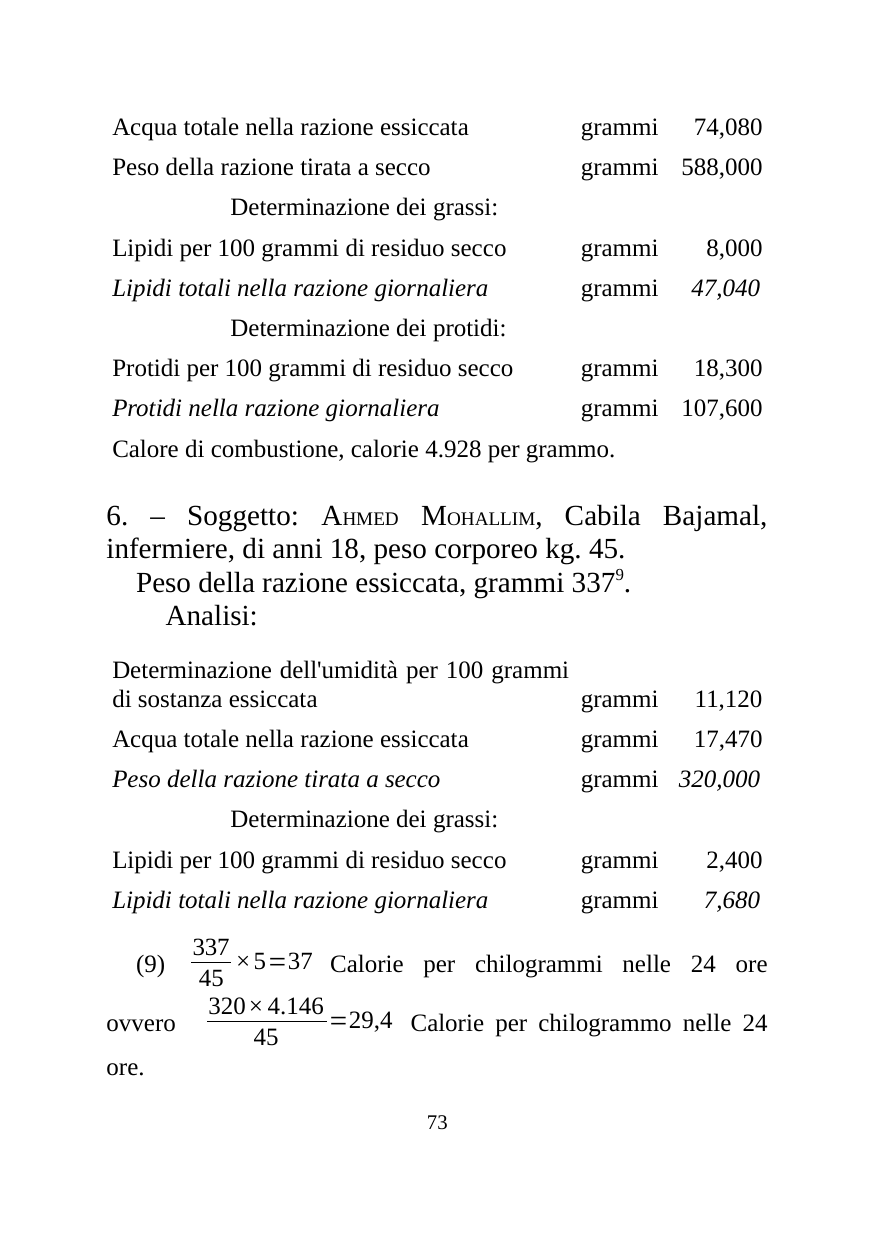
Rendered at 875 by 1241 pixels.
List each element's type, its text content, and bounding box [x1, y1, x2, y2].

table_cell grammi [575, 106, 672, 146]
table_cell 17,470 [672, 719, 768, 759]
table_cell Protidi per 100 grammi di residuo secco [106, 348, 575, 388]
text 6. – Soggetto: Ahmed Mohallim, Cabila Bajamal, infermiere, di anni 18, peso corporeo kg. 45. [106, 498, 768, 565]
table_cell Peso della razione tirata a secco [106, 146, 575, 187]
table_cell Lipidi totali nella razione giornaliera [106, 879, 575, 919]
table_cell Lipidi totali nella razione giornaliera [106, 267, 575, 307]
table_cell Protidi nella razione giornaliera [106, 388, 575, 428]
table_cell Acqua totale nella razione essiccata [106, 106, 575, 146]
table_cell 47,040 [672, 267, 768, 307]
table_cell Lipidi per 100 grammi di residuo secco [106, 227, 575, 267]
table_cell grammi [575, 146, 672, 187]
table_cell 320,000 [672, 759, 768, 799]
table_cell grammi [575, 348, 672, 388]
text Calorie per chilogrammi nelle 24 ore ovvero Calorie per chilogrammo nelle 24 ore. [106, 934, 768, 1080]
table_cell 18,300 [672, 348, 768, 388]
table_cell 107,600 [672, 388, 768, 428]
table_cell 588,000 [672, 146, 768, 187]
table_cell Determinazione dei grassi: [106, 799, 768, 839]
table_cell Acqua totale nella razione essiccata [106, 719, 575, 759]
table_cell grammi [575, 759, 672, 799]
table_cell Determinazione dei grassi: [106, 187, 768, 227]
table_cell Lipidi per 100 grammi di residuo secco [106, 839, 575, 879]
table_cell grammi [575, 227, 672, 267]
table_cell 7,680 [672, 879, 768, 919]
table_cell grammi [575, 839, 672, 879]
table_cell 2,400 [672, 839, 768, 879]
table_header 11,120 [672, 650, 768, 718]
table_cell 74,080 [672, 106, 768, 146]
text Analisi: [106, 598, 768, 632]
table_header grammi [575, 650, 672, 718]
table_cell grammi [575, 267, 672, 307]
table_header Determinazione dell'umidità per 100 grammi di sostanza essiccata [106, 650, 575, 718]
table_cell Determinazione dei protidi: [106, 307, 768, 347]
text Peso della razione essiccata, grammi 337. [106, 565, 768, 598]
table_cell grammi [575, 879, 672, 919]
table_cell grammi [575, 388, 672, 428]
table_cell Calore di combustione, calorie 4.928 per grammo. [106, 428, 768, 468]
table_cell grammi [575, 719, 672, 759]
table_cell 8,000 [672, 227, 768, 267]
table_cell Peso della razione tirata a secco [106, 759, 575, 799]
